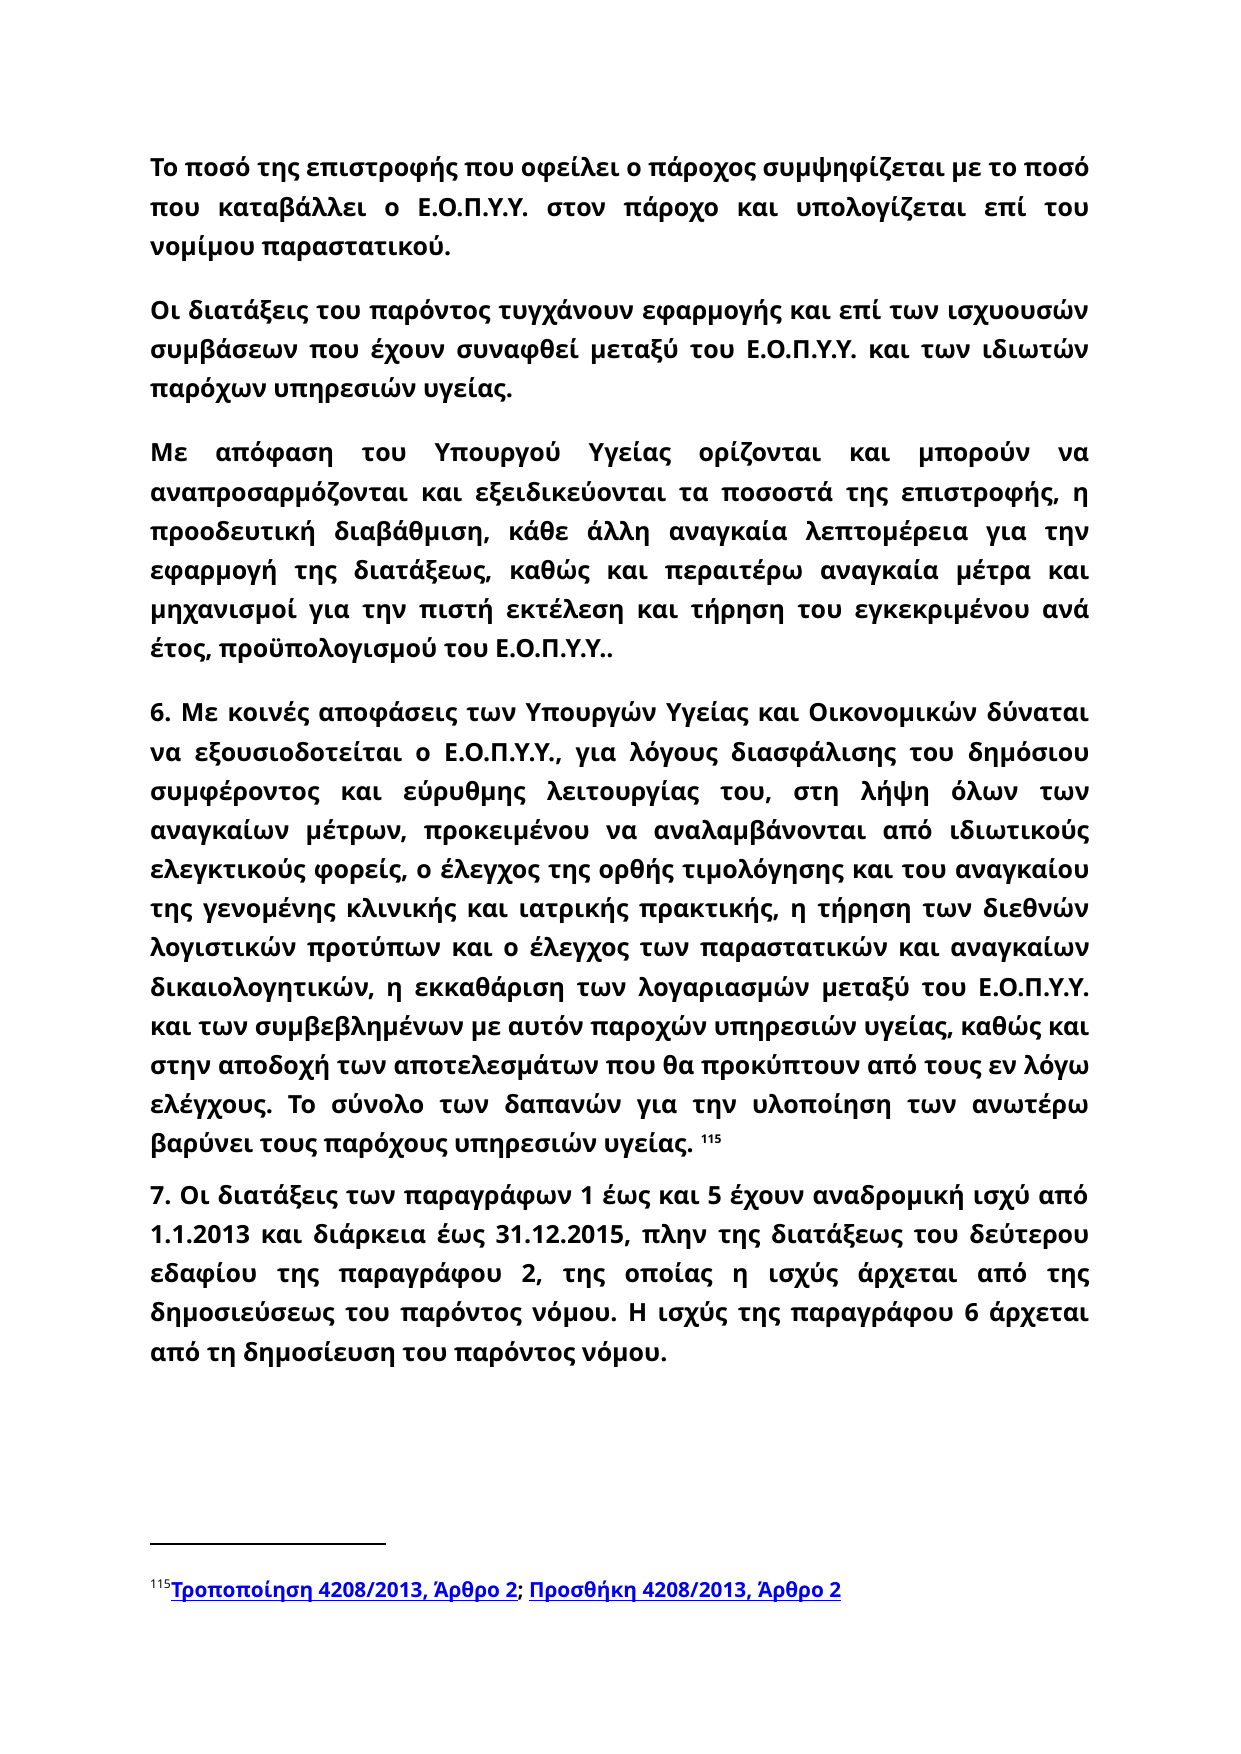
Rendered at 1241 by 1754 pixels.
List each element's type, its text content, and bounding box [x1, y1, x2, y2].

text Τροποποίηση 4208/2013, Άρθρο 2; Προσθήκη 4208/2013, Άρθρο 2 [150, 1576, 1090, 1604]
text Με απόφαση του Υπουργού Υγείας ορίζονται και μπορούν να αναπροσαρμόζονται και εξειδικεύονται τα ποσοστά της επιστροφής, η προοδευτική διαβάθμιση, κάθε άλλη αναγκαία λεπτομέρεια για την εφαρμογή της διατάξεως, καθώς και περαιτέρω αναγκαία μέτρα και μηχανισμοί για την πιστή εκτέλεση και τήρηση του εγκεκριμένου ανά έτος, προϋπολογισμού του Ε.Ο.Π.Υ.Υ.. [150, 435, 1090, 665]
text Οι διατάξεις του παρόντος τυγχάνουν εφαρμογής και επί των ισχυουσών συμβάσεων που έχουν συναφθεί μεταξύ του Ε.Ο.Π.Υ.Υ. και των ιδιωτών παρόχων υπηρεσιών υγείας. [150, 292, 1090, 405]
text Το ποσό της επιστροφής που οφείλει ο πάροχος συμψηφίζεται με το ποσό που καταβάλλει ο Ε.Ο.Π.Υ.Υ. στον πάροχο και υπολογίζεται επί του νομίμου παραστατικού. [150, 150, 1090, 262]
text 6. Με κοινές αποφάσεις των Υπουργών Υγείας και Οικονομικών δύναται να εξουσιοδοτείται ο Ε.Ο.Π.Υ.Υ., για λόγους διασφάλισης του δημόσιου συμφέροντος και εύρυθμης λειτουργίας του, στη λήψη όλων των αναγκαίων μέτρων, προκειμένου να αναλαμβάνονται από ιδιωτικούς ελεγκτικούς φορείς, ο έλεγχος της ορθής τιμολόγησης και του αναγκαίου της γενομένης κλινικής και ιατρικής πρακτικής, η τήρηση των διεθνών λογιστικών προτύπων και ο έλεγχος των παραστατικών και αναγκαίων δικαιολογητικών, η εκκαθάριση των λογαριασμών μεταξύ του Ε.Ο.Π.Υ.Υ. και των συμβεβλημένων με αυτόν παροχών υπηρεσιών υγείας, καθώς και στην αποδοχή των αποτελεσμάτων που θα προκύπτουν από τους εν λόγω ελέγχους. Το σύνολο των δαπανών για την υλοποίηση των ανωτέρω βαρύνει τους παρόχους υπηρεσιών υγείας. [150, 695, 1090, 1160]
text 7. Οι διατάξεις των παραγράφων 1 έως και 5 έχουν αναδρομική ισχύ από 1.1.2013 και διάρκεια έως 31.12.2015, πλην της διατάξεως του δεύτερου εδαφίου της παραγράφου 2, της οποίας η ισχύς άρχεται από της δημοσιεύσεως του παρόντος νόμου. Η ισχύς της παραγράφου 6 άρχεται από τη δημοσίευση του παρόντος νόμου. [150, 1177, 1090, 1368]
